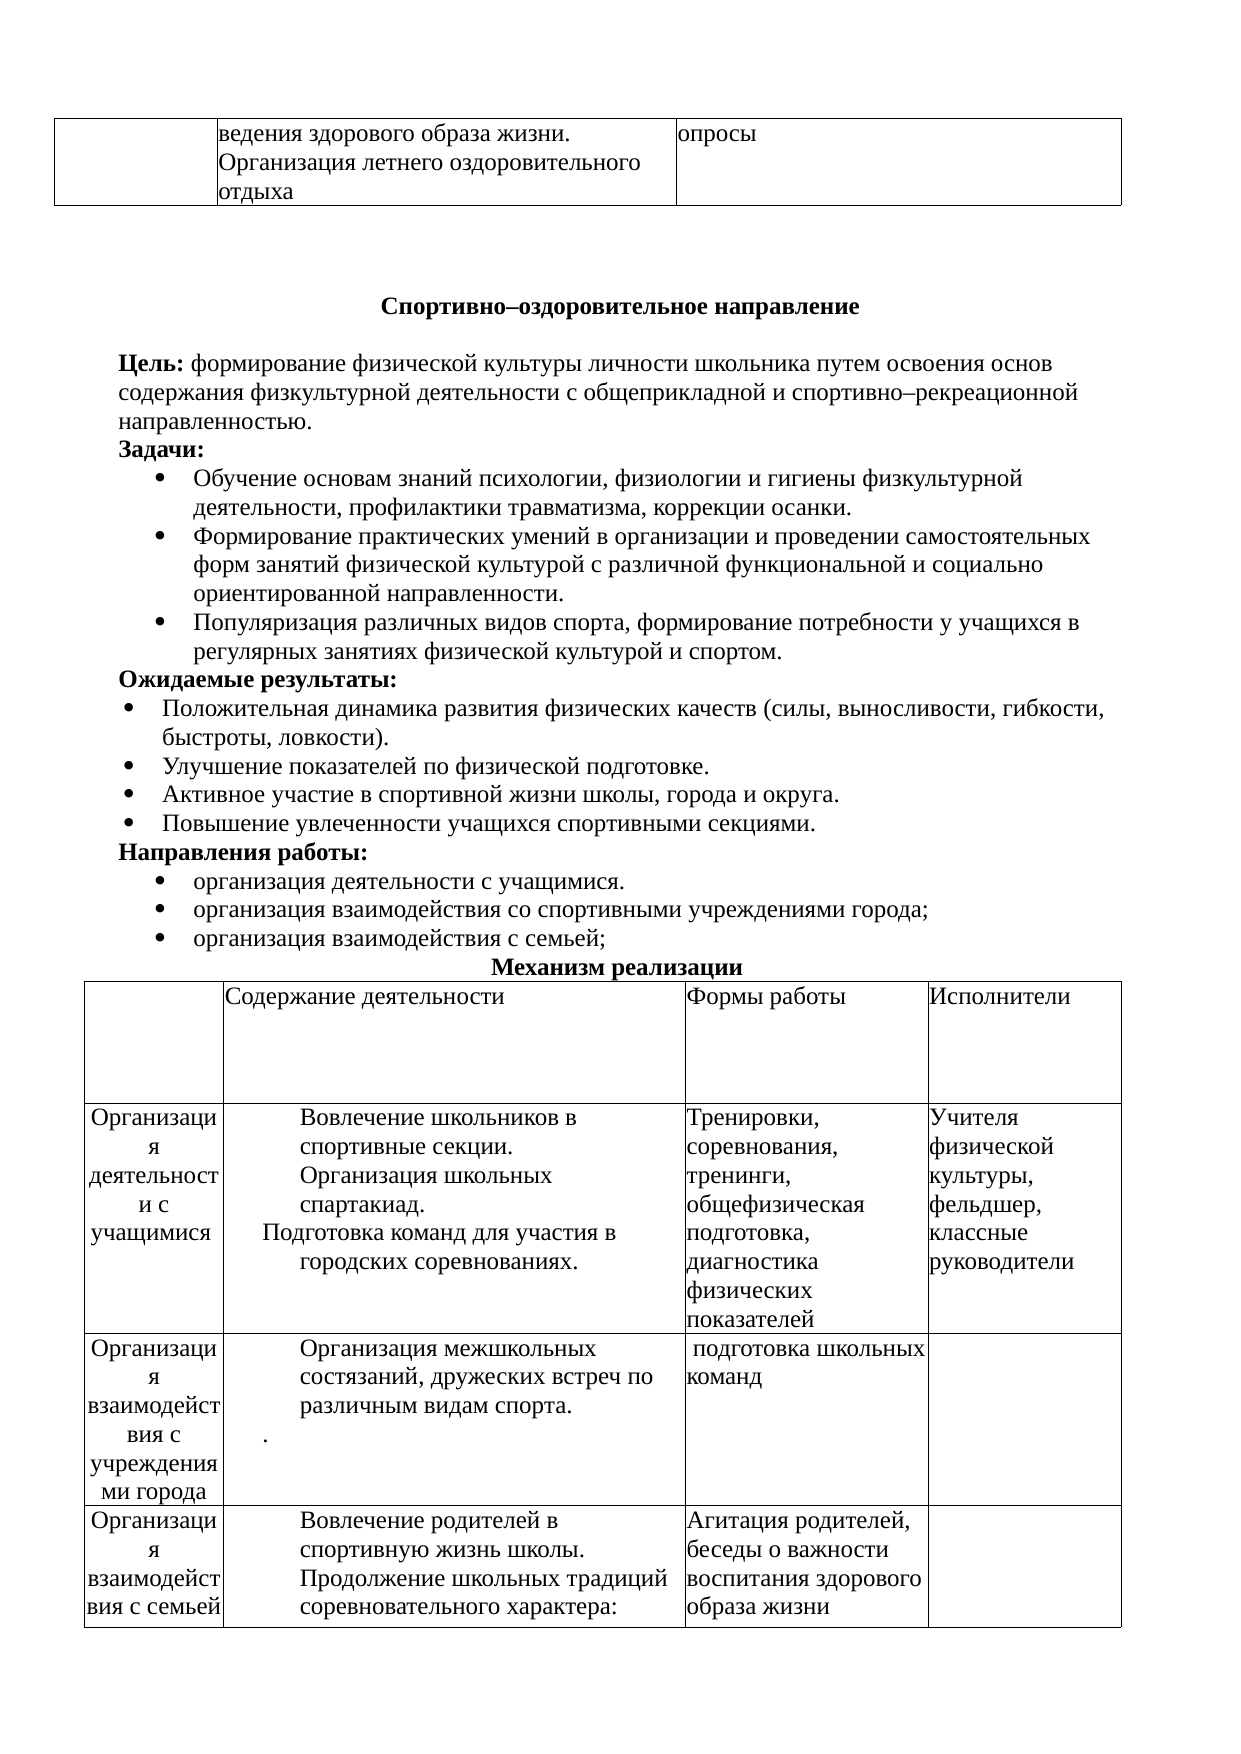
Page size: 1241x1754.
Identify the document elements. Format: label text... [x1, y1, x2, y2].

text Механизм реализации [118, 952, 1122, 981]
list организация деятельности с учащимися. [156, 866, 1122, 894]
table_cell опросы [677, 119, 1121, 204]
table_cell ведения здорового образа жизни. Организация летнего оздоровительного отдыха [218, 119, 676, 204]
list Обучение основам знаний психологии, физиологии и гигиены физкультурной деятельности, профилактики травматизма, коррекции осанки. [156, 463, 1122, 521]
list Формирование практических умений в организации и проведении самостоятельных форм занятий физической культурой с различной функциональной и социально ориентированной направленности. [156, 521, 1122, 607]
list Популяризация различных видов спорта, формирование потребности у учащихся в регулярных занятиях физической культурой и спортом. [156, 607, 1122, 664]
table_header Формы работы [686, 982, 928, 1102]
text Направления работы: [118, 837, 1122, 866]
table_cell Организация взаимодействия с учреждениями города [85, 1334, 223, 1505]
table_cell Организация деятельности с учащимися [85, 1104, 223, 1332]
list Улучшение показателей по физической подготовке. [124, 751, 1122, 779]
table_cell [929, 1334, 1121, 1505]
table_cell [55, 119, 217, 204]
table_cell Организация межшкольных состязаний, дружеских встреч по различным видам спорта. . [224, 1334, 685, 1505]
table_cell Вовлечение родителей в спортивную жизнь школы. Продолжение школьных традиций соревновательного характера: [224, 1506, 685, 1627]
table_cell Вовлечение школьников в спортивные секции. Организация школьных спартакиад. Подготовка команд для участия в городских соревнованиях. [224, 1104, 685, 1332]
list Повышение увлеченности учащихся спортивными секциями. [124, 808, 1122, 837]
table_cell [929, 1506, 1121, 1627]
text Спортивно–оздоровительное направление [118, 291, 1122, 319]
list организация взаимодействия со спортивными учреждениями города; [156, 894, 1122, 923]
text Задачи: [118, 434, 1122, 463]
table_header [85, 982, 223, 1102]
list Положительная динамика развития физических качеств (силы, выносливости, гибкости, быстроты, ловкости). [124, 693, 1122, 751]
table_cell Агитация родителей, беседы о важности воспитания здорового образа жизни [686, 1506, 928, 1627]
text Цель: формирование физической культуры личности школьника путем освоения основ содержания физкультурной деятельности с общеприкладной и спортивно–рекреационной направленностью. [118, 348, 1122, 434]
table_cell Тренировки, соревнования, тренинги, общефизическая подготовка, диагностика физических показателей [686, 1104, 928, 1332]
list Активное участие в спортивной жизни школы, города и округа. [124, 779, 1122, 808]
table_header Исполнители [929, 982, 1121, 1102]
list организация взаимодействия с семьей; [156, 923, 1122, 952]
text Ожидаемые результаты: [118, 664, 1122, 693]
table_cell Организация взаимодействия с семьей [85, 1506, 223, 1627]
table_cell подготовка школьных команд [686, 1334, 928, 1505]
table_header Содержание деятельности [224, 982, 685, 1102]
table_cell Учителя физической культуры, фельдшер, классные руководители [929, 1104, 1121, 1332]
